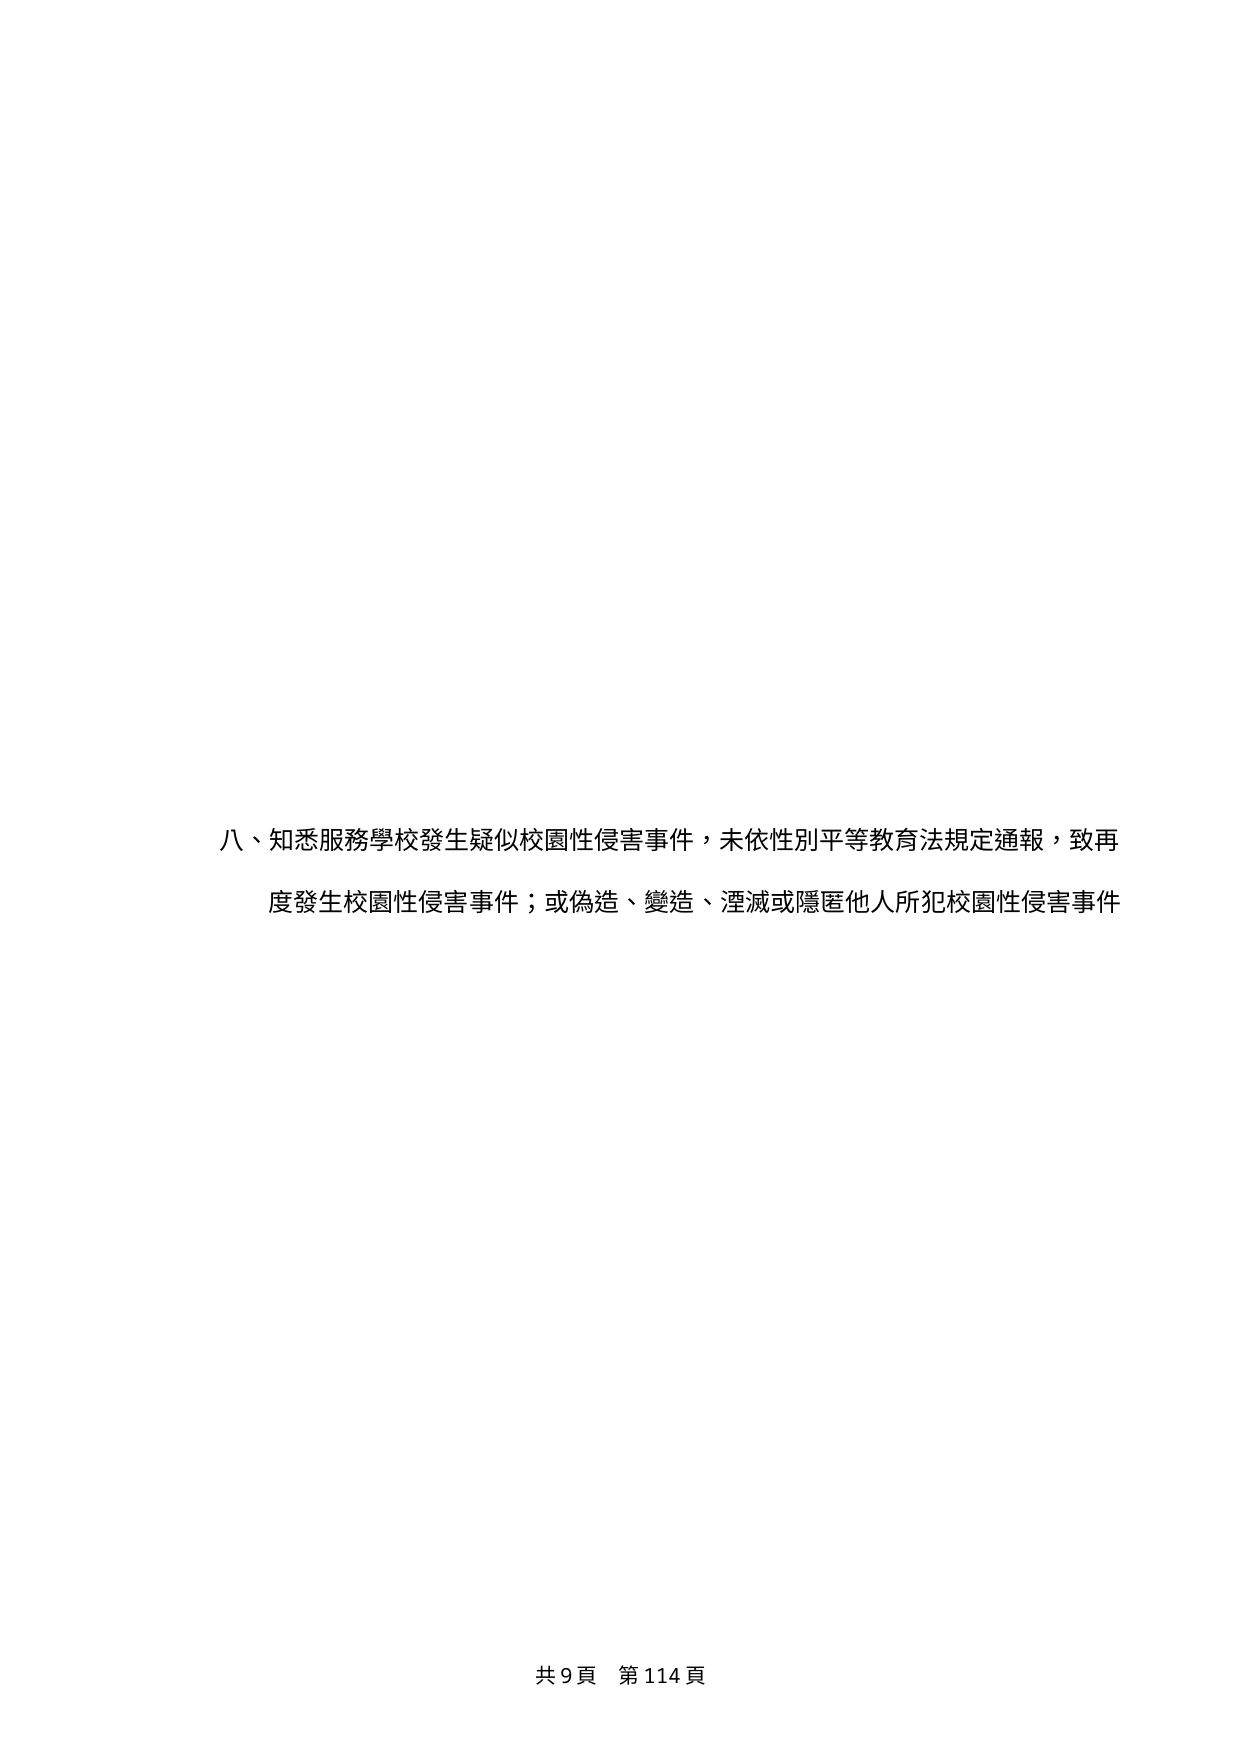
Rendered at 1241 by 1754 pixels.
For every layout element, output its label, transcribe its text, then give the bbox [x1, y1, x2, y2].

text 八、知悉服務學校發生疑似校園性侵害事件，未依性別平等教育法規定通報，致再度發生校園性侵害事件；或偽造、變造、湮滅或隱匿他人所犯校園性侵害事件 [118, 797, 1122, 922]
